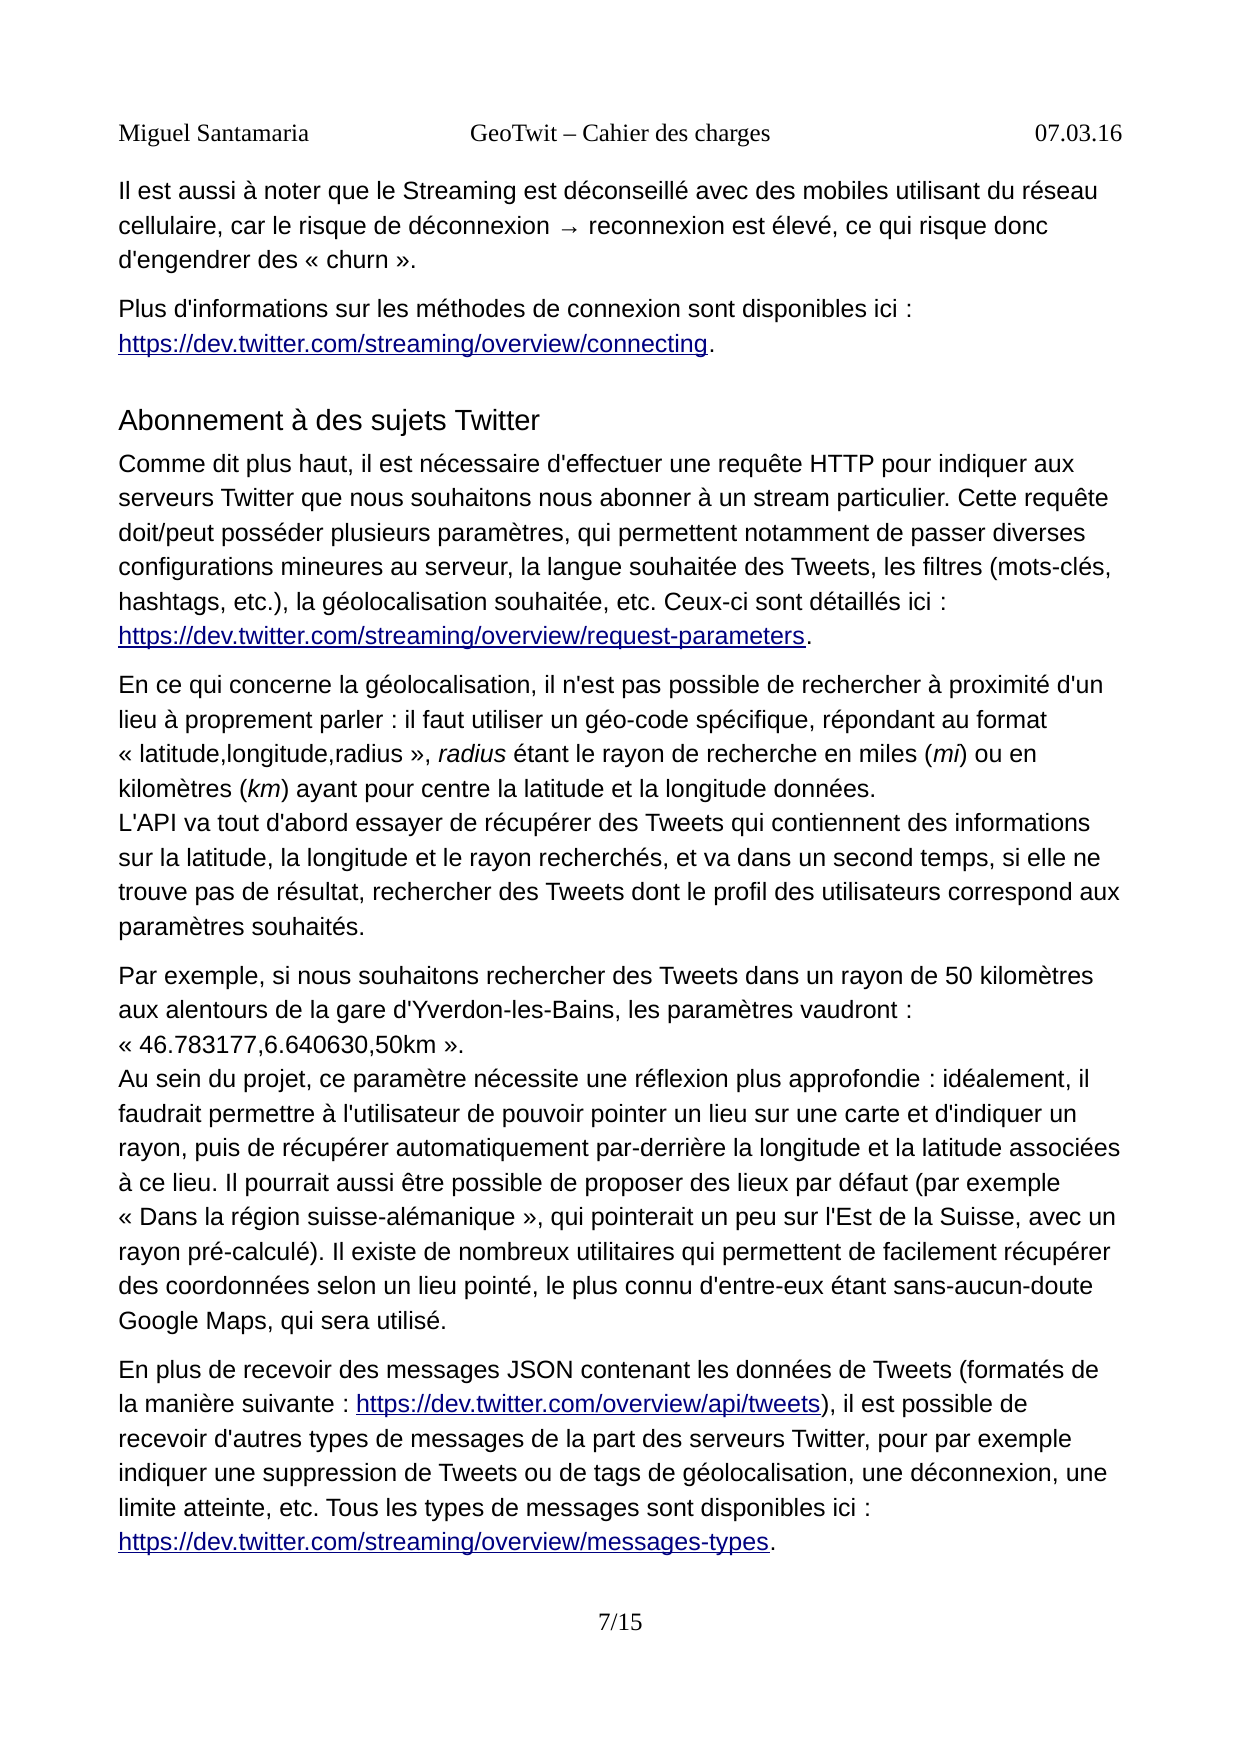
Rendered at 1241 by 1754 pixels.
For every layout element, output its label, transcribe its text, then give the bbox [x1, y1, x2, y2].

subtitle Abonnement à des sujets Twitter [118, 403, 1122, 436]
text Par exemple, si nous souhaitons rechercher des Tweets dans un rayon de 50 kilomètres aux alentours de la gare d'Yverdon-les-Bains, les paramètres vaudront : « 46.783177,6.640630,50km ». Au sein du projet, ce paramètre nécessite une réflexion plus approfondie : idéalement, il faudrait permettre à l'utilisateur de pouvoir pointer un lieu sur une carte et d'indiquer un rayon, puis de récupérer automatiquement par-derrière la longitude et la latitude associées à ce lieu. Il pourrait aussi être possible de proposer des lieux par défaut (par exemple « Dans la région suisse-alémanique », qui pointerait un peu sur l'Est de la Suisse, avec un rayon pré-calculé). Il existe de nombreux utilitaires qui permettent de facilement récupérer des coordonnées selon un lieu pointé, le plus connu d'entre-eux étant sans-aucun-doute Google Maps, qui sera utilisé. [118, 961, 1122, 1334]
text En plus de recevoir des messages JSON contenant les données de Tweets (formatés de la manière suivante : https://dev.twitter.com/overview/api/tweets), il est possible de recevoir d'autres types de messages de la part des serveurs Twitter, pour par exemple indiquer une suppression de Tweets ou de tags de géolocalisation, une déconnexion, une limite atteinte, etc. Tous les types de messages sont disponibles ici : https://dev.twitter.com/streaming/overview/messages-types. [118, 1355, 1122, 1556]
text En ce qui concerne la géolocalisation, il n'est pas possible de rechercher à proximité d'un lieu à proprement parler : il faut utiliser un géo-code spécifique, répondant au format « latitude,longitude,radius », radius étant le rayon de recherche en miles (mi) ou en kilomètres (km) ayant pour centre la latitude et la longitude données. L'API va tout d'abord essayer de récupérer des Tweets qui contiennent des informations sur la latitude, la longitude et le rayon recherchés, et va dans un second temps, si elle ne trouve pas de résultat, rechercher des Tweets dont le profil des utilisateurs correspond aux paramètres souhaités. [118, 670, 1122, 941]
text Comme dit plus haut, il est nécessaire d'effectuer une requête HTTP pour indiquer aux serveurs Twitter que nous souhaitons nous abonner à un stream particulier. Cette requête doit/peut posséder plusieurs paramètres, qui permettent notamment de passer diverses configurations mineures au serveur, la langue souhaitée des Tweets, les filtres (mots-clés, hashtags, etc.), la géolocalisation souhaitée, etc. Ceux-ci sont détaillés ici : https://dev.twitter.com/streaming/overview/request-parameters. [118, 449, 1122, 650]
text Il est aussi à noter que le Streaming est déconseillé avec des mobiles utilisant du réseau cellulaire, car le risque de déconnexion → reconnexion est élevé, ce qui risque donc d'engendrer des « churn ». [118, 176, 1122, 274]
text Plus d'informations sur les méthodes de connexion sont disponibles ici : https://dev.twitter.com/streaming/overview/connecting. [118, 294, 1122, 358]
